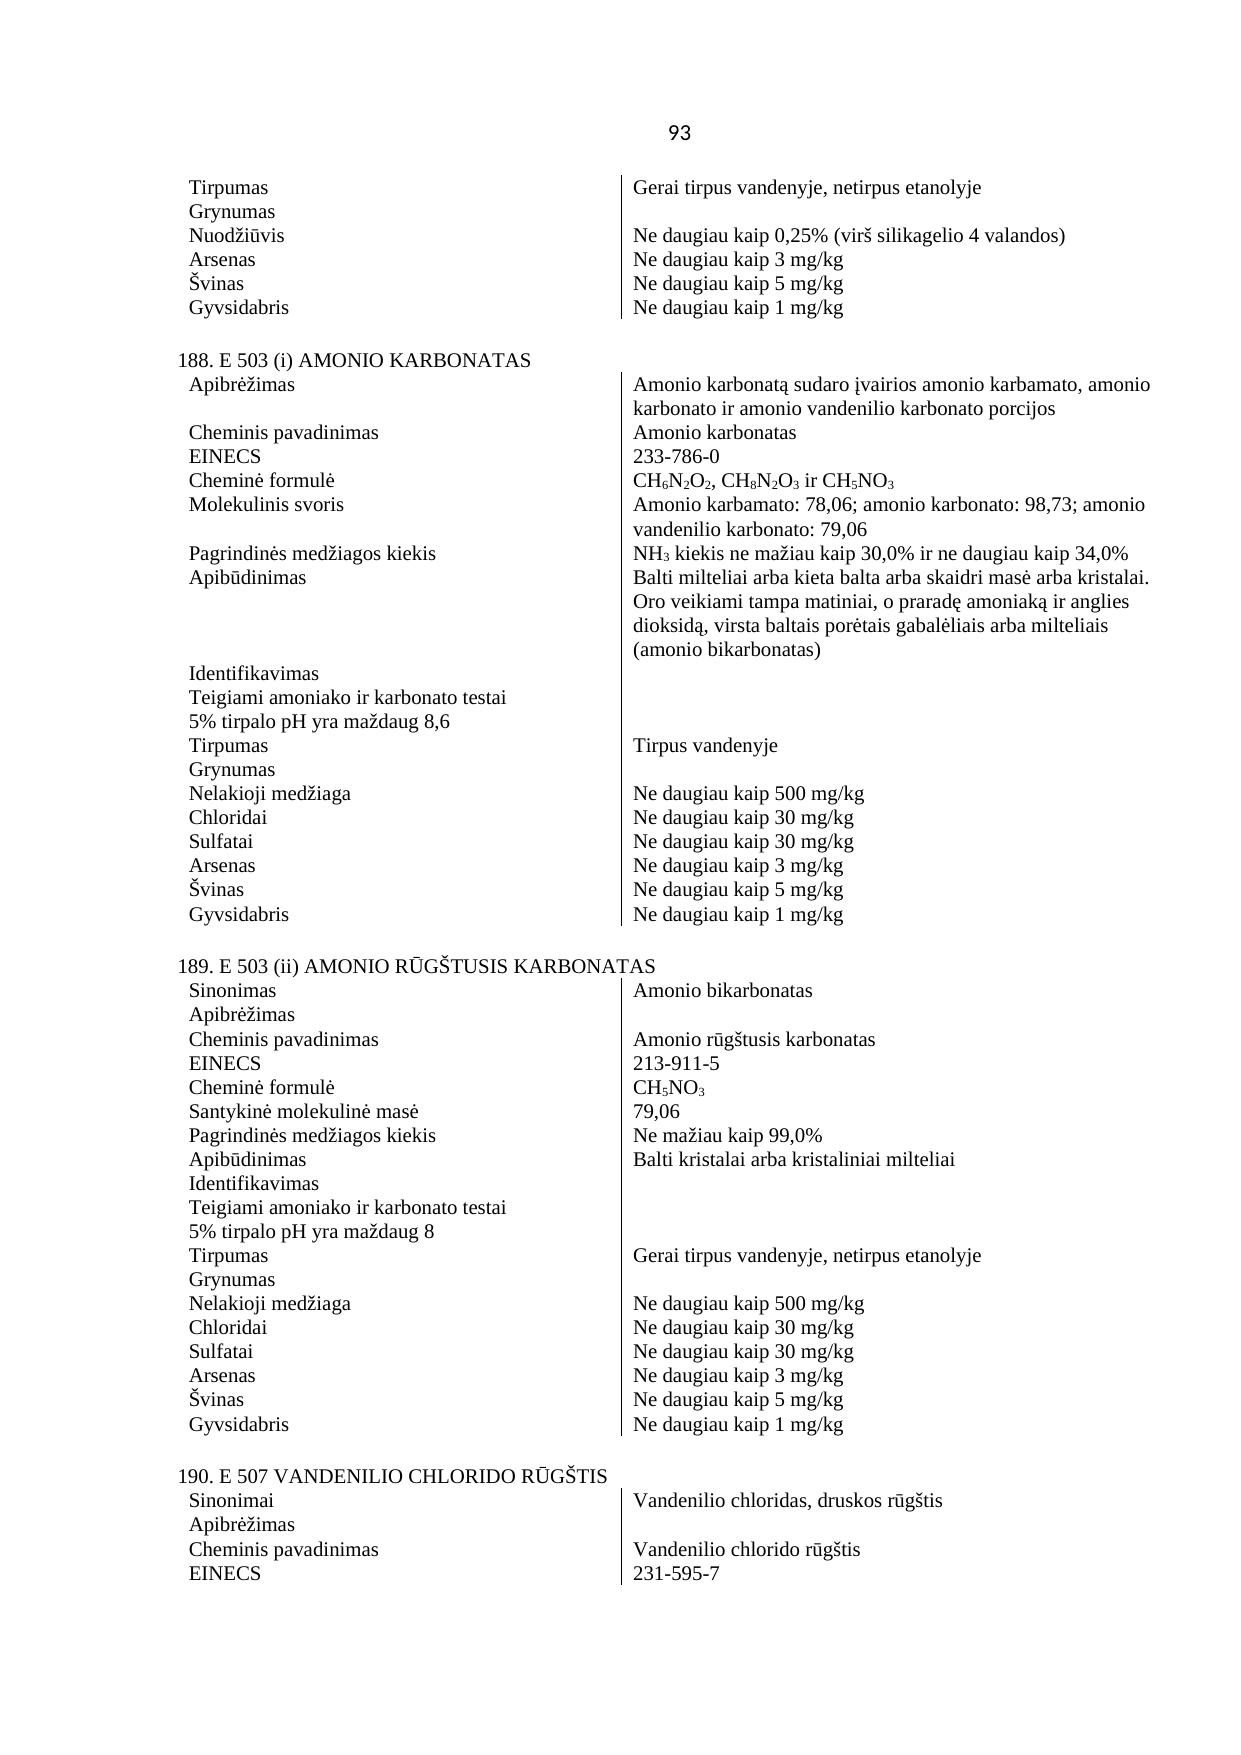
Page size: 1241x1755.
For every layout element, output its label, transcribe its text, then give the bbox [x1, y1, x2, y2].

table_cell Identifikavimas [177, 1171, 621, 1195]
table_cell Ne daugiau kaip 5 mg/kg [622, 1388, 1181, 1411]
table_cell Sulfatai [177, 829, 621, 853]
table_cell [622, 1195, 1181, 1219]
table_cell 231-595-7 [622, 1561, 1181, 1584]
table_cell NH3 kiekis ne mažiau kaip 30,0% ir ne daugiau kaip 34,0% [622, 541, 1181, 564]
table_cell 5% tirpalo pH yra maždaug 8,6 [177, 709, 621, 733]
table_cell [622, 1267, 1181, 1291]
table_cell Tirpus vandenyje [622, 733, 1181, 757]
table_cell Švinas [177, 1388, 621, 1411]
table_cell Ne daugiau kaip 30 mg/kg [622, 805, 1181, 829]
table_cell Teigiami amoniako ir karbonato testai [177, 1195, 621, 1219]
table_cell Nelakioji medžiaga [177, 1291, 621, 1315]
table_cell Ne daugiau kaip 1 mg/kg [622, 901, 1181, 926]
table_cell Gyvsidabris [177, 901, 621, 926]
table_cell Ne daugiau kaip 3 mg/kg [622, 853, 1181, 877]
table_cell Grynumas [177, 757, 621, 781]
table_cell Ne daugiau kaip 3 mg/kg [622, 247, 1181, 271]
table_cell Cheminė formulė [177, 1075, 621, 1099]
table_cell Ne daugiau kaip 30 mg/kg [622, 1315, 1181, 1339]
table_cell Ne daugiau kaip 5 mg/kg [622, 878, 1181, 901]
table_cell Arsenas [177, 1363, 621, 1387]
table_cell Apibūdinimas [177, 565, 621, 661]
table_cell Amonio rūgštusis karbonatas [622, 1026, 1181, 1051]
table_cell [622, 757, 1181, 781]
text 190. E 507 VANDENILIO CHLORIDO RŪGŠTIS [177, 1464, 1181, 1488]
table_cell [622, 1003, 1181, 1026]
table_cell Tirpumas [177, 1243, 621, 1267]
table_cell Arsenas [177, 853, 621, 877]
table_cell Amonio karbamato: 78,06; amonio karbonato: 98,73; amonio vandenilio karbonato: 79,06 [622, 493, 1181, 541]
table_header Sinonimai [177, 1488, 621, 1512]
table_cell Ne daugiau kaip 3 mg/kg [622, 1363, 1181, 1387]
table_cell Švinas [177, 271, 621, 295]
table_cell Santykinė molekulinė masė [177, 1099, 621, 1123]
table_cell Ne daugiau kaip 500 mg/kg [622, 781, 1181, 805]
table_cell Ne daugiau kaip 5 mg/kg [622, 271, 1181, 295]
table_cell Identifikavimas [177, 661, 621, 685]
table_cell EINECS [177, 444, 621, 468]
table_header Apibrėžimas [177, 372, 621, 420]
table_cell Chloridai [177, 805, 621, 829]
table_cell [622, 199, 1181, 223]
table_header Vandenilio chloridas, druskos rūgštis [622, 1488, 1181, 1512]
table_cell 5% tirpalo pH yra maždaug 8 [177, 1219, 621, 1243]
table_cell [622, 661, 1181, 685]
table_cell Ne daugiau kaip 1 mg/kg [622, 295, 1181, 319]
table_cell Gyvsidabris [177, 295, 621, 319]
table_cell [622, 685, 1181, 709]
table_cell 79,06 [622, 1099, 1181, 1123]
table_cell 213-911-5 [622, 1051, 1181, 1074]
table_cell Cheminis pavadinimas [177, 1536, 621, 1561]
table_cell Sulfatai [177, 1339, 621, 1363]
table_cell 233-786-0 [622, 444, 1181, 468]
table_cell Gyvsidabris [177, 1411, 621, 1436]
table_cell Ne daugiau kaip 1 mg/kg [622, 1411, 1181, 1436]
table_cell Chloridai [177, 1315, 621, 1339]
table_cell Pagrindinės medžiagos kiekis [177, 1123, 621, 1147]
table_cell CH6N2O2, CH8N2O3 ir CH5NO3 [622, 468, 1181, 492]
table_cell Gerai tirpus vandenyje, netirpus etanolyje [622, 175, 1181, 199]
table_cell Ne daugiau kaip 30 mg/kg [622, 1339, 1181, 1363]
table_cell EINECS [177, 1561, 621, 1584]
table_cell Apibrėžimas [177, 1003, 621, 1026]
table_cell Apibrėžimas [177, 1513, 621, 1536]
table_cell Cheminė formulė [177, 468, 621, 492]
table_cell CH5NO3 [622, 1075, 1181, 1099]
table_cell [622, 1171, 1181, 1195]
table_cell Arsenas [177, 247, 621, 271]
table_cell Cheminis pavadinimas [177, 1026, 621, 1051]
table_cell Ne daugiau kaip 30 mg/kg [622, 829, 1181, 853]
table_cell Nuodžiūvis [177, 223, 621, 247]
table_header Amonio karbonatą sudaro įvairios amonio karbamato, amonio karbonato ir amonio vandenilio karbonato porcijos [622, 372, 1181, 420]
table_cell Apibūdinimas [177, 1147, 621, 1171]
table_cell Grynumas [177, 1267, 621, 1291]
table_cell Cheminis pavadinimas [177, 420, 621, 444]
table_cell Švinas [177, 878, 621, 901]
table_cell Tirpumas [177, 733, 621, 757]
table_cell [622, 709, 1181, 733]
table_cell Teigiami amoniako ir karbonato testai [177, 685, 621, 709]
text 189. E 503 (ii) AMONIO RŪGŠTUSIS KARBONATAS [177, 954, 1181, 978]
table_header Amonio bikarbonatas [622, 978, 1181, 1002]
table_cell Tirpumas [177, 175, 621, 199]
table_cell Vandenilio chlorido rūgštis [622, 1536, 1181, 1561]
table_cell Nelakioji medžiaga [177, 781, 621, 805]
text 188. E 503 (i) AMONIO KARBONATAS [177, 348, 1181, 372]
table_cell [622, 1513, 1181, 1536]
table_cell Amonio karbonatas [622, 420, 1181, 444]
table_cell Grynumas [177, 199, 621, 223]
table_cell Molekulinis svoris [177, 493, 621, 541]
table_cell Pagrindinės medžiagos kiekis [177, 541, 621, 564]
table_cell EINECS [177, 1051, 621, 1074]
table_cell Ne daugiau kaip 500 mg/kg [622, 1291, 1181, 1315]
table_cell Gerai tirpus vandenyje, netirpus etanolyje [622, 1243, 1181, 1267]
table_header Sinonimas [177, 978, 621, 1002]
table_cell Ne mažiau kaip 99,0% [622, 1123, 1181, 1147]
table_cell Balti milteliai arba kieta balta arba skaidri masė arba kristalai. Oro veikiami tampa matiniai, o praradę amoniaką ir anglies dioksidą, virsta baltais porėtais gabalėliais arba milteliais (amonio bikarbonatas) [622, 565, 1181, 661]
table_cell Balti kristalai arba kristaliniai milteliai [622, 1147, 1181, 1171]
table_cell Ne daugiau kaip 0,25% (virš silikagelio 4 valandos) [622, 223, 1181, 247]
table_cell [622, 1219, 1181, 1243]
